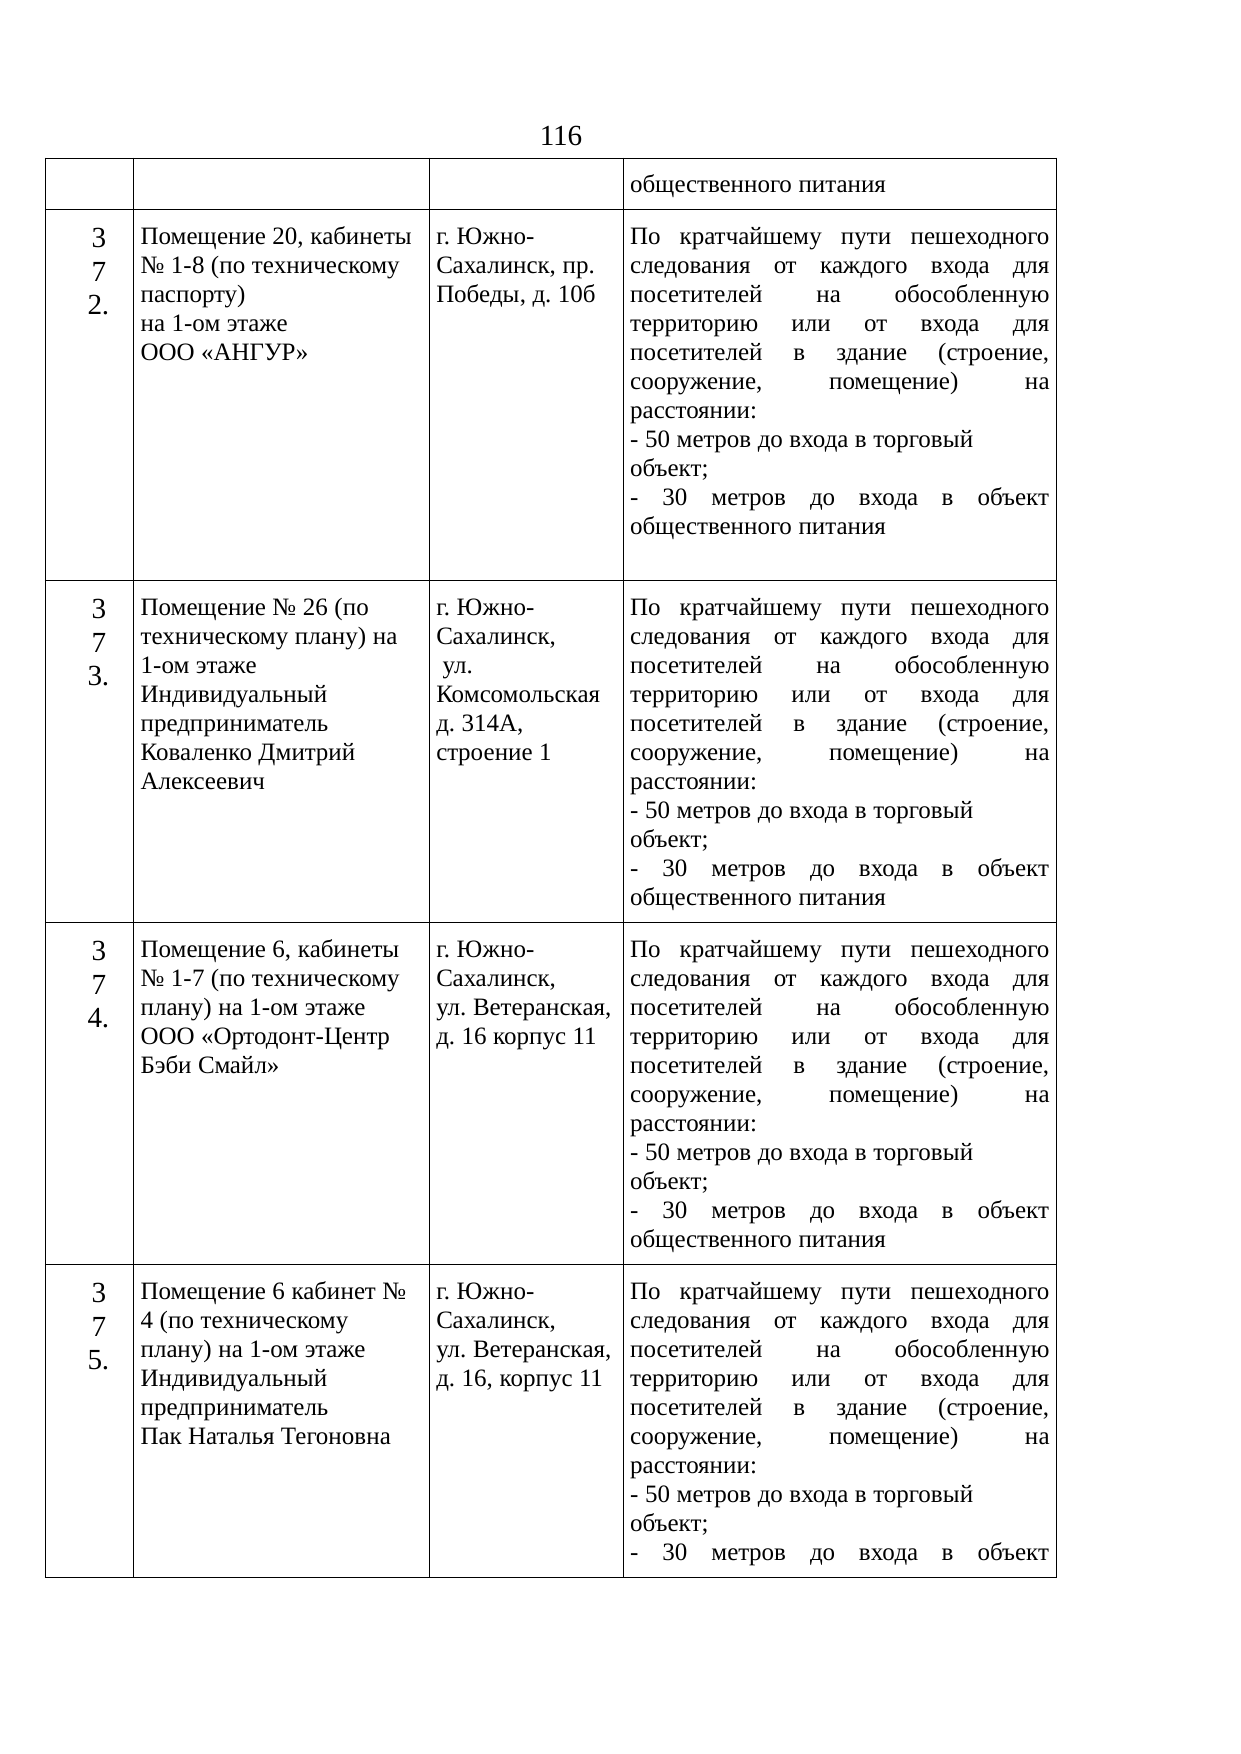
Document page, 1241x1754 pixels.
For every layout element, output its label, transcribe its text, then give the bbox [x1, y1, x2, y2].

table_cell г. Южно-Сахалинск, ул. Комсомольская д. 314А, строение 1 [430, 581, 623, 922]
table_cell [46, 210, 133, 580]
table_cell [46, 159, 133, 209]
table_cell По кратчайшему пути пешеходного следования от каждого входа для посетителей на обособленную территорию или от входа для посетителей в здание (строение, сооружение, помещение) на расстоянии: - 50 метров до входа в торговый объект; - 30 метров до входа в объект общественного питания [624, 923, 1056, 1264]
table_cell [46, 1265, 133, 1577]
table_cell [430, 159, 623, 209]
table_cell г. Южно-Сахалинск, пр. Победы, д. 10б [430, 210, 623, 580]
table_cell общественного питания [624, 159, 1056, 209]
table_cell По кратчайшему пути пешеходного следования от каждого входа для посетителей на обособленную территорию или от входа для посетителей в здание (строение, сооружение, помещение) на расстоянии: - 50 метров до входа в торговый объект; - 30 метров до входа в объект общественного питания [624, 581, 1056, 922]
table_cell г. Южно-Сахалинск, ул. Ветеранская, д. 16, корпус 11 [430, 1265, 623, 1577]
table_cell [46, 923, 133, 1264]
table_cell По кратчайшему пути пешеходного следования от каждого входа для посетителей на обособленную территорию или от входа для посетителей в здание (строение, сооружение, помещение) на расстоянии: - 50 метров до входа в торговый объект; - 30 метров до входа в объект [624, 1265, 1056, 1577]
table_cell Помещение № 26 (по техническому плану) на 1-ом этаже Индивидуальный предприниматель Коваленко Дмитрий Алексеевич [134, 581, 429, 922]
table_cell [134, 159, 429, 209]
table_cell г. Южно-Сахалинск, ул. Ветеранская, д. 16 корпус 11 [430, 923, 623, 1264]
table_cell [46, 581, 133, 922]
table_cell По кратчайшему пути пешеходного следования от каждого входа для посетителей на обособленную территорию или от входа для посетителей в здание (строение, сооружение, помещение) на расстоянии: - 50 метров до входа в торговый объект; - 30 метров до входа в объект общественного питания [624, 210, 1056, 580]
table_cell Помещение 6, кабинеты № 1-7 (по техническому плану) на 1-ом этаже ООО «Ортодонт-Центр Бэби Смайл» [134, 923, 429, 1264]
table_cell Помещение 6 кабинет № 4 (по техническому плану) на 1-ом этаже Индивидуальный предприниматель Пак Наталья Тегоновна [134, 1265, 429, 1577]
table_cell Помещение 20, кабинеты № 1-8 (по техническому паспорту) на 1-ом этаже ООО «АНГУР» [134, 210, 429, 580]
